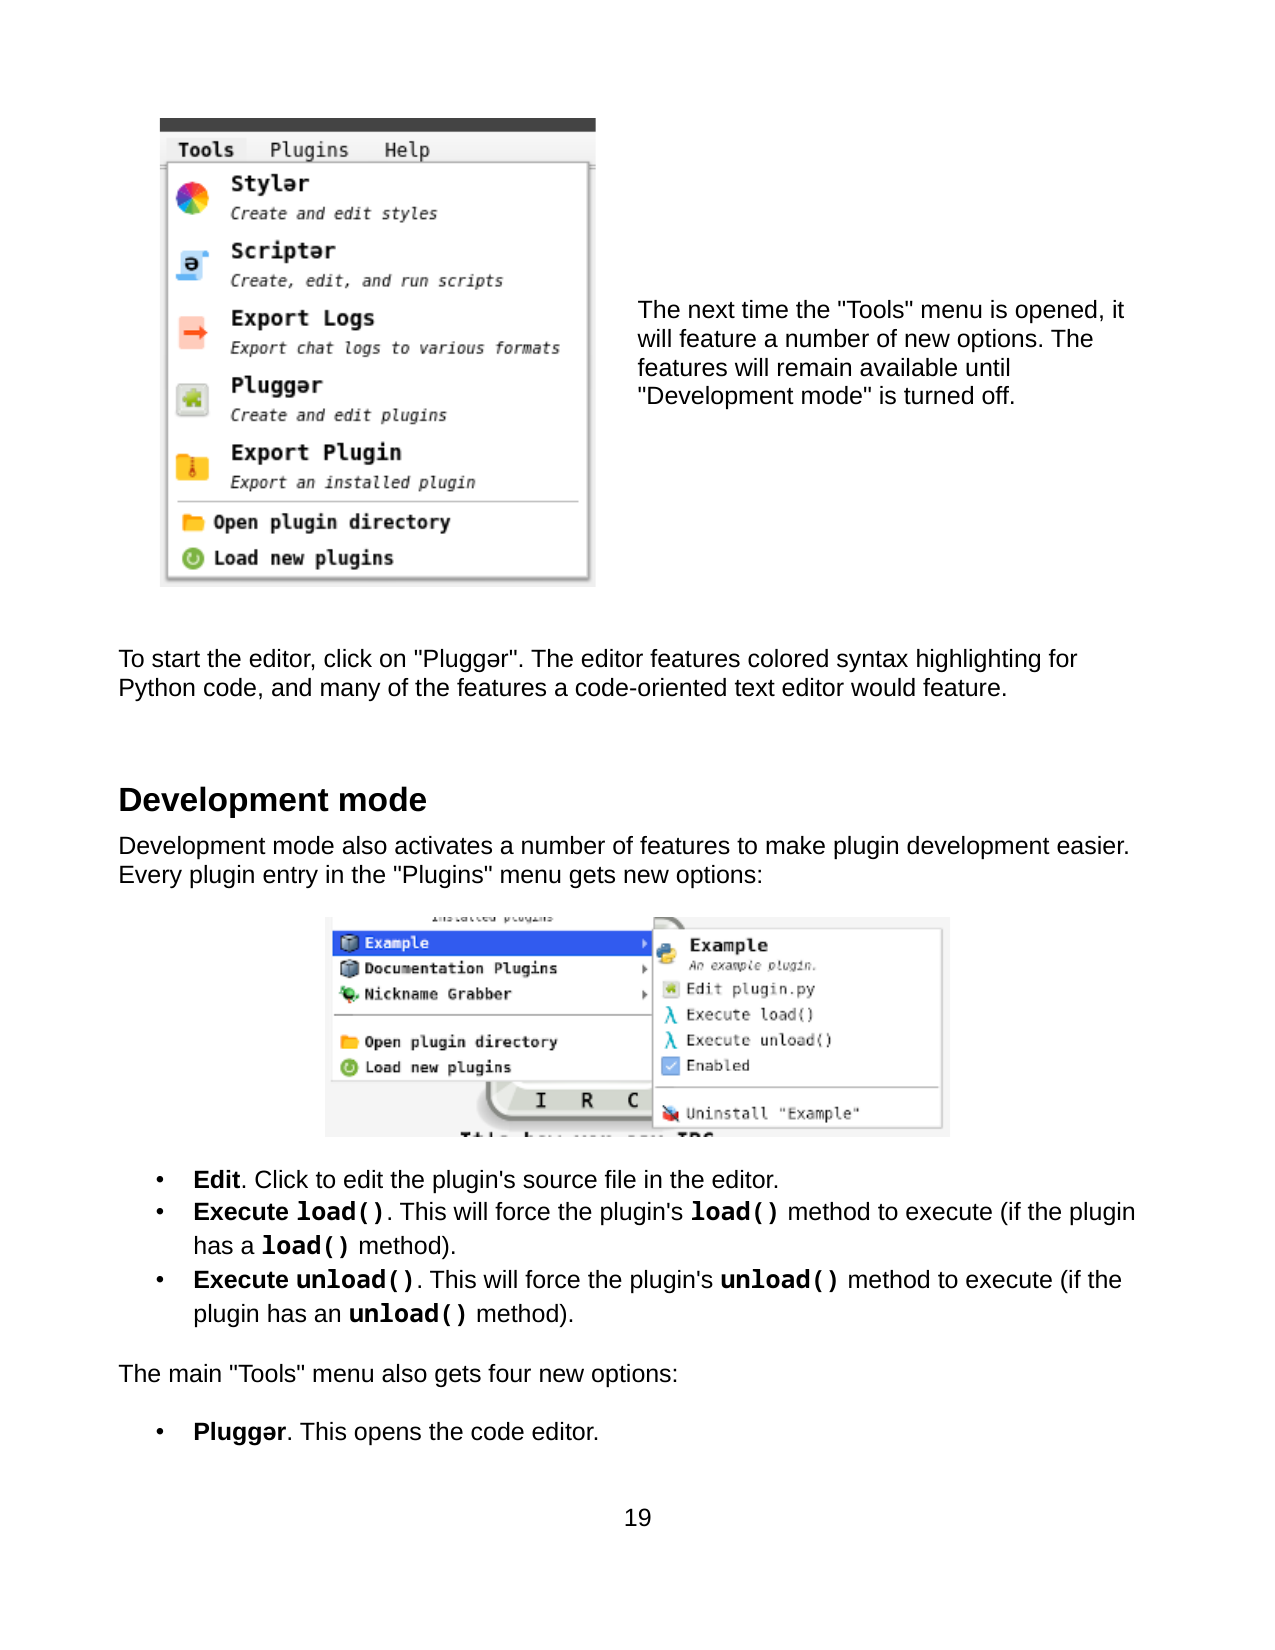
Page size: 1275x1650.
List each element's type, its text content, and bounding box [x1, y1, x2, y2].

picture [325, 917, 951, 1137]
subtitle Development mode [118, 780, 1157, 819]
list Edit. Click to edit the plugin's source file in the editor. [156, 1165, 1157, 1194]
table_header [596, 118, 637, 587]
list Execute unload(). This will force the plugin's unload() method to execute (if the plugin has an unload() method). [156, 1262, 1157, 1330]
text Development mode also activates a number of features to make plugin development easier. Every plugin entry in the "Plugins" menu gets new options: [118, 831, 1157, 889]
list Pluggər. This opens the code editor. [156, 1416, 1157, 1445]
table_header [118, 118, 159, 587]
list Execute load(). This will force the plugin's load() method to execute (if the plugin has a load() method). [156, 1194, 1157, 1262]
picture [159, 118, 596, 587]
text To start the editor, click on "Pluggər". The editor features colored syntax highlighting for Python code, and many of the features a code-oriented text editor would feature. [118, 644, 1157, 702]
table_header The next time the "Tools" menu is opened, it will feature a number of new options. The features will remain available until "Development mode" is turned off. [638, 118, 1157, 587]
text The main "Tools" menu also gets four new options: [118, 1359, 1157, 1388]
